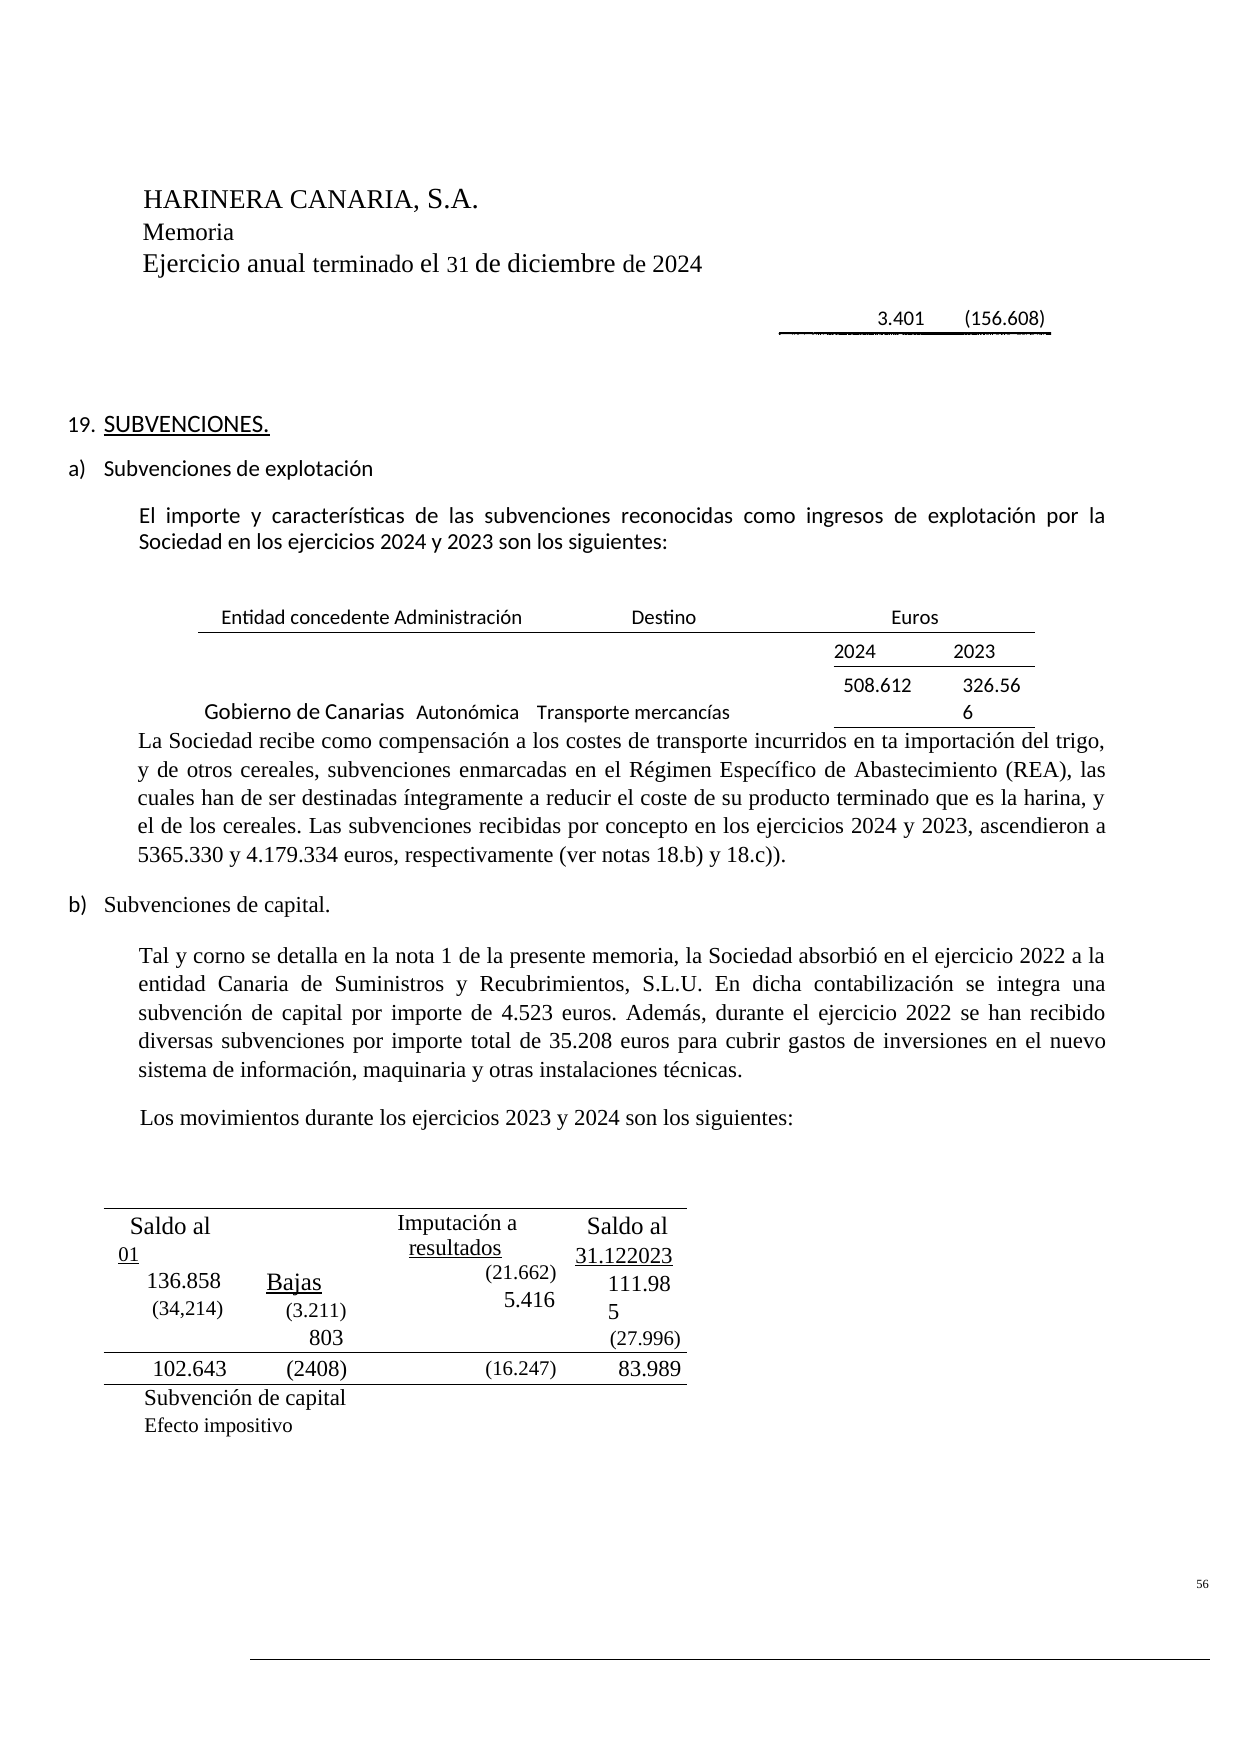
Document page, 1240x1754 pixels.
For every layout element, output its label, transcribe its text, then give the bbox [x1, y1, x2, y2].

table_header Transporte mercancías [537, 633, 833, 727]
table_header Autonómica [416, 633, 537, 727]
table_header Gobierno de Canarias [198, 633, 416, 727]
text Subvención de capital [143, 1384, 938, 1411]
text El importe y características de las subvenciones reconocidas como ingresos de explotación por la Sociedad en los ejercicios 2024 y 2023 son los siguientes: [138, 502, 1108, 556]
table_header Imputación a resultados (21.662) 5.416 [397, 1209, 575, 1352]
table_cell 508.612 [834, 667, 953, 727]
table_header Saldo al 31.122023 111.985 (27.996) [575, 1209, 687, 1352]
table_header 2024 [834, 633, 953, 666]
table_header Saldo al 01 136.858 (34,214) [104, 1209, 266, 1352]
text Entidad concedente Administración Destino Euros [103, 604, 1109, 629]
text La Sociedad recibe como compensación a los costes de transporte incurridos en ta importación del trigo, y de otros cereales, subvenciones enmarcadas en el Régimen Específico de Abastecimiento (REA), las cuales han de ser destinadas íntegramente a reducir el coste de su producto terminado que es la harina, y el de los cereales. Las subvenciones recibidas por concepto en los ejercicios 2024 y 2023, ascendieron a 5365.330 y 4.179.334 euros, respectivamente (ver notas 18.b) y 18.c)). [137, 727, 1107, 867]
table_cell 102.643 [104, 1353, 266, 1384]
list SUBVENCIONES. [67, 408, 1109, 439]
list Subvenciones de explotación [68, 455, 1107, 482]
table_header Bajas (3.211) 803 [266, 1209, 397, 1352]
table_cell 83.989 [575, 1353, 687, 1384]
text 3.401 (156.608) [103, 305, 1109, 330]
table_cell (16.247) [397, 1353, 575, 1384]
list Subvenciones de capital. [68, 890, 1107, 918]
table_cell (2408) [266, 1353, 397, 1384]
text Tal y corno se detalla en la nota 1 de la presente memoria, la Sociedad absorbió en el ejercicio 2022 a la entidad Canaria de Suministros y Recubrimientos, S.L.U. En dicha contabilización se integra una subvención de capital por importe de 4.523 euros. Además, durante el ejercicio 2022 se han recibido diversas subvenciones por importe total de 35.208 euros para cubrir gastos de inversiones en el nuevo sistema de información, maquinaria y otras instalaciones técnicas. [138, 942, 1107, 1082]
table_header 2023 [953, 633, 1034, 666]
table_cell 326.566 [953, 667, 1034, 727]
text Los movimientos durante los ejercicios 2023 y 2024 son los siguientes: [139, 1104, 1107, 1131]
text Efecto impositivo [144, 1413, 937, 1437]
